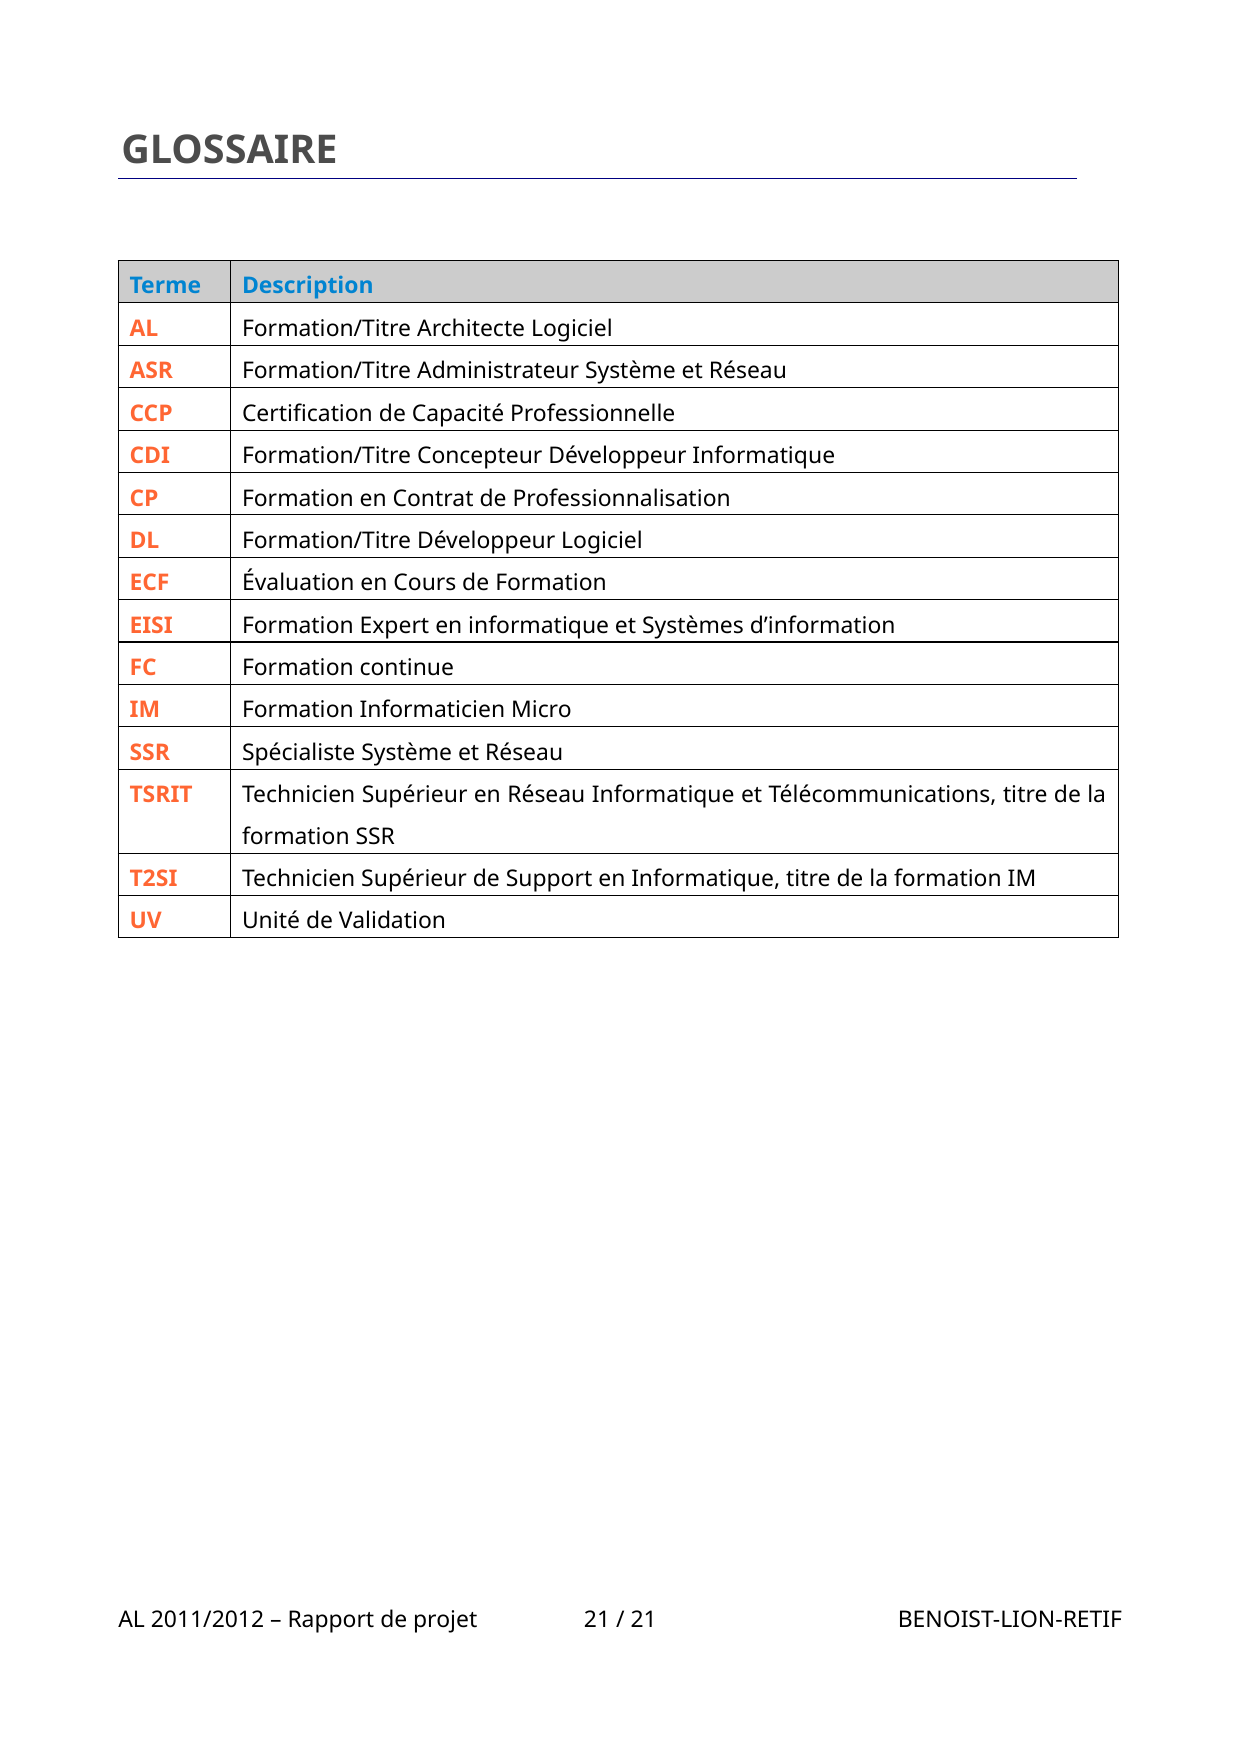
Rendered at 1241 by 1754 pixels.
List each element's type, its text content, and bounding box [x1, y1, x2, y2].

table_cell ASR [119, 346, 230, 387]
table_cell Spécialiste Système et Réseau [231, 727, 1118, 769]
table_cell FC [119, 643, 230, 684]
table_cell IM [119, 685, 230, 726]
table_cell TSRIT [119, 770, 230, 852]
table_cell Évaluation en Cours de Formation [231, 558, 1118, 599]
table_cell SSR [119, 727, 230, 769]
table_cell Technicien Supérieur de Support en Informatique, titre de la formation IM [231, 854, 1118, 895]
table_cell DL [119, 515, 230, 557]
table_cell Formation/Titre Architecte Logiciel [231, 303, 1118, 345]
table_cell UV [119, 896, 230, 937]
table_cell CCP [119, 388, 230, 429]
table_cell AL [119, 303, 230, 345]
table_cell Formation en Contrat de Professionnalisation [231, 473, 1118, 514]
table_cell Formation Expert en informatique et Systèmes d’information [231, 600, 1118, 641]
table_cell Formation Informaticien Micro [231, 685, 1118, 726]
table_cell ECF [119, 558, 230, 599]
table_cell Formation/Titre Développeur Logiciel [231, 515, 1118, 557]
subtitle Glossaire [118, 118, 1077, 178]
table_cell EISI [119, 600, 230, 641]
table_cell CDI [119, 431, 230, 472]
table_cell CP [119, 473, 230, 514]
table_cell Unité de Validation [231, 896, 1118, 937]
table_cell Formation/Titre Concepteur Développeur Informatique [231, 431, 1118, 472]
table_cell Certification de Capacité Professionnelle [231, 388, 1118, 429]
table_cell T2SI [119, 854, 230, 895]
table_header Description [231, 261, 1118, 302]
table_header Terme [119, 261, 230, 302]
table_cell Technicien Supérieur en Réseau Informatique et Télécommunications, titre de la formation SSR [231, 770, 1118, 852]
table_cell Formation/Titre Administrateur Système et Réseau [231, 346, 1118, 387]
table_cell Formation continue [231, 643, 1118, 684]
